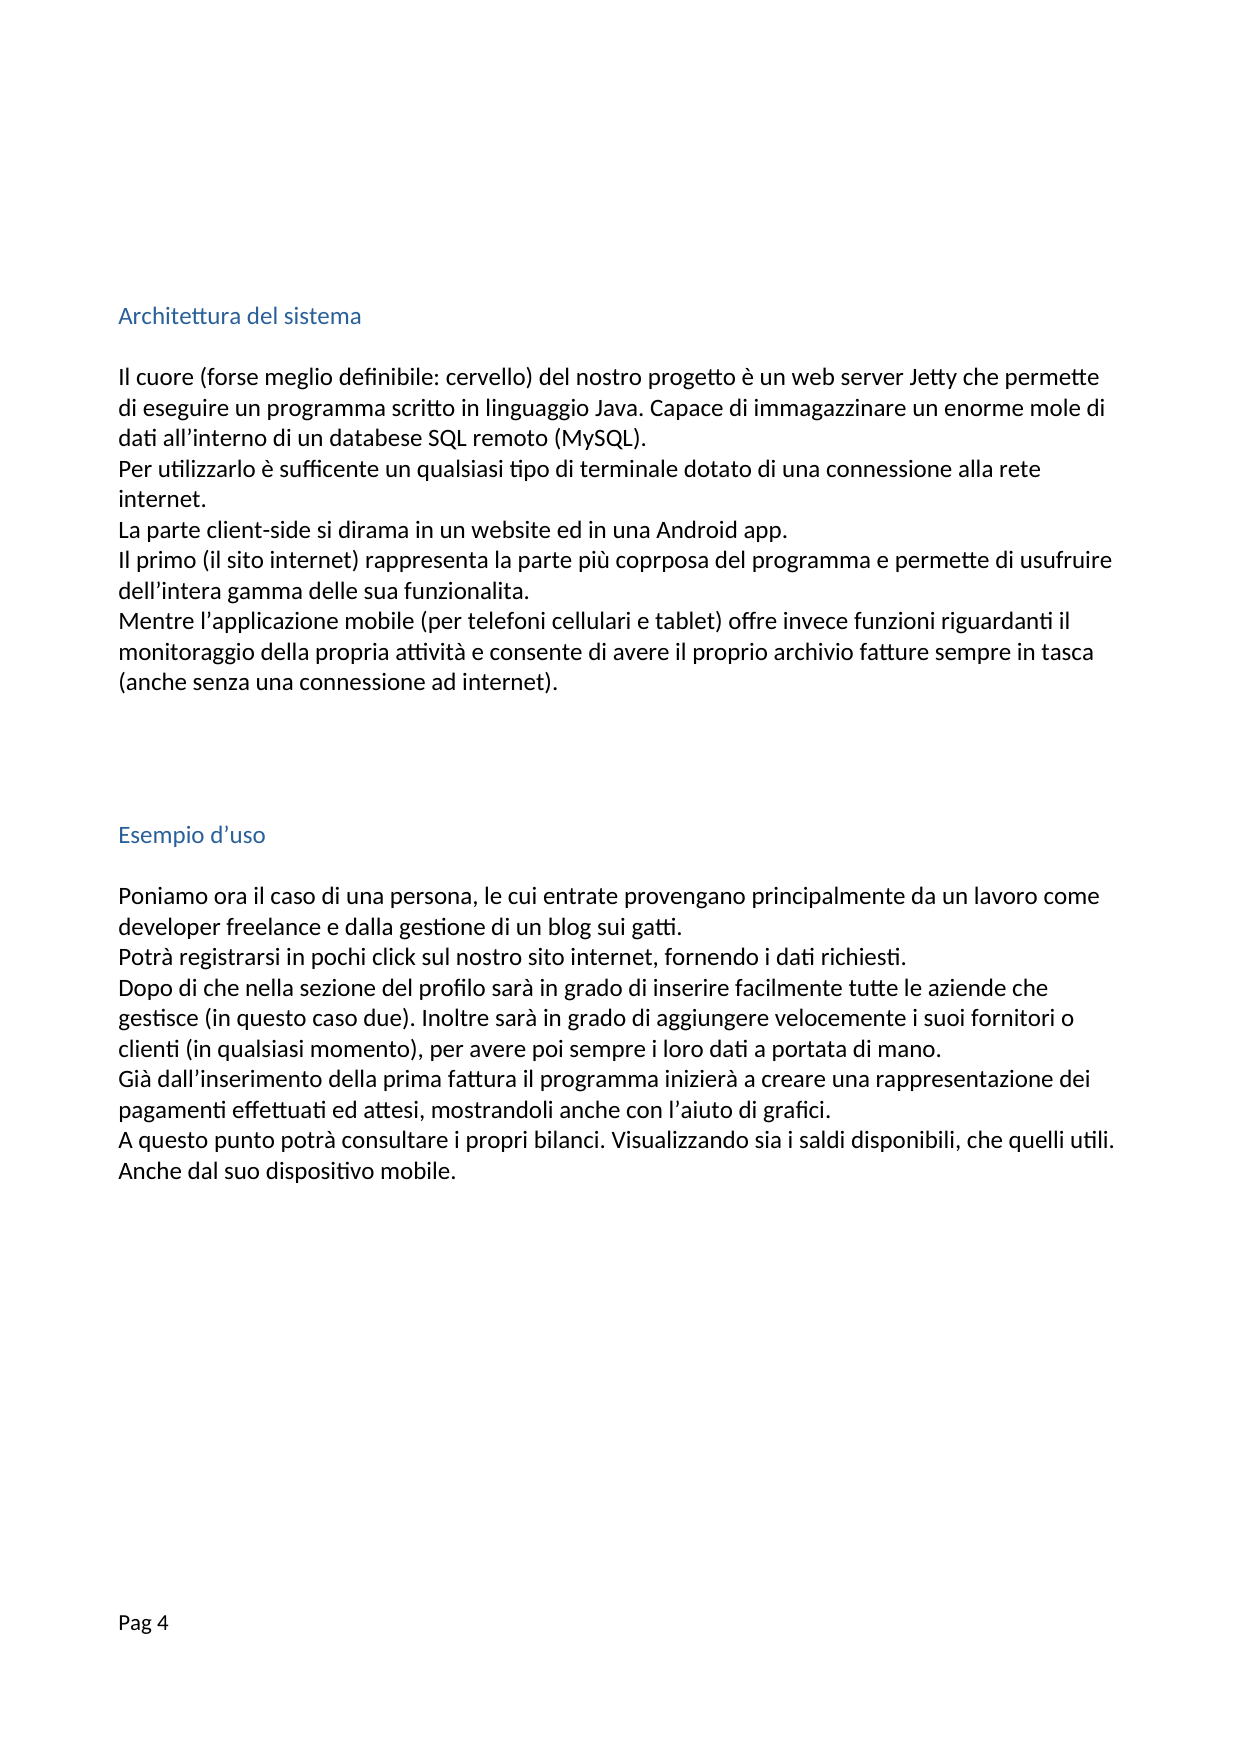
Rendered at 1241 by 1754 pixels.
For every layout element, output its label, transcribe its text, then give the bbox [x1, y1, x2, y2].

text La parte client-side si dirama in un website ed in una Android app. [118, 514, 1122, 544]
text Potrà registrarsi in pochi click sul nostro sito internet, fornendo i dati richiesti. [118, 941, 1122, 972]
text Architettura del sistema [118, 300, 1122, 331]
text Il cuore (forse meglio definibile: cervello) del nostro progetto è un web server Jetty che permette di eseguire un programma scritto in linguaggio Java. Capace di immagazzinare un enorme mole di dati all’interno di un databese SQL remoto (MySQL). [118, 361, 1122, 453]
text Il primo (il sito internet) rappresenta la parte più coprposa del programma e permette di usufruire dell’intera gamma delle sua funzionalita. [118, 544, 1122, 605]
text A questo punto potrà consultare i propri bilanci. Visualizzando sia i saldi disponibili, che quelli utili. Anche dal suo dispositivo mobile. [118, 1124, 1122, 1185]
text Poniamo ora il caso di una persona, le cui entrate provengano principalmente da un lavoro come developer freelance e dalla gestione di un blog sui gatti. [118, 880, 1122, 941]
text Già dall’inserimento della prima fattura il programma inizierà a creare una rappresentazione dei pagamenti effettuati ed attesi, mostrandoli anche con l’aiuto di grafici. [118, 1063, 1122, 1124]
text Per utilizzarlo è sufficente un qualsiasi tipo di terminale dotato di una connessione alla rete internet. [118, 453, 1122, 514]
text Esempio d’uso [118, 819, 1122, 849]
text Dopo di che nella sezione del profilo sarà in grado di inserire facilmente tutte le aziende che gestisce (in questo caso due). Inoltre sarà in grado di aggiungere velocemente i suoi fornitori o clienti (in qualsiasi momento), per avere poi sempre i loro dati a portata di mano. [118, 972, 1122, 1063]
text Mentre l’applicazione mobile (per telefoni cellulari e tablet) offre invece funzioni riguardanti il monitoraggio della propria attività e consente di avere il proprio archivio fatture sempre in tasca (anche senza una connessione ad internet). [118, 605, 1122, 697]
